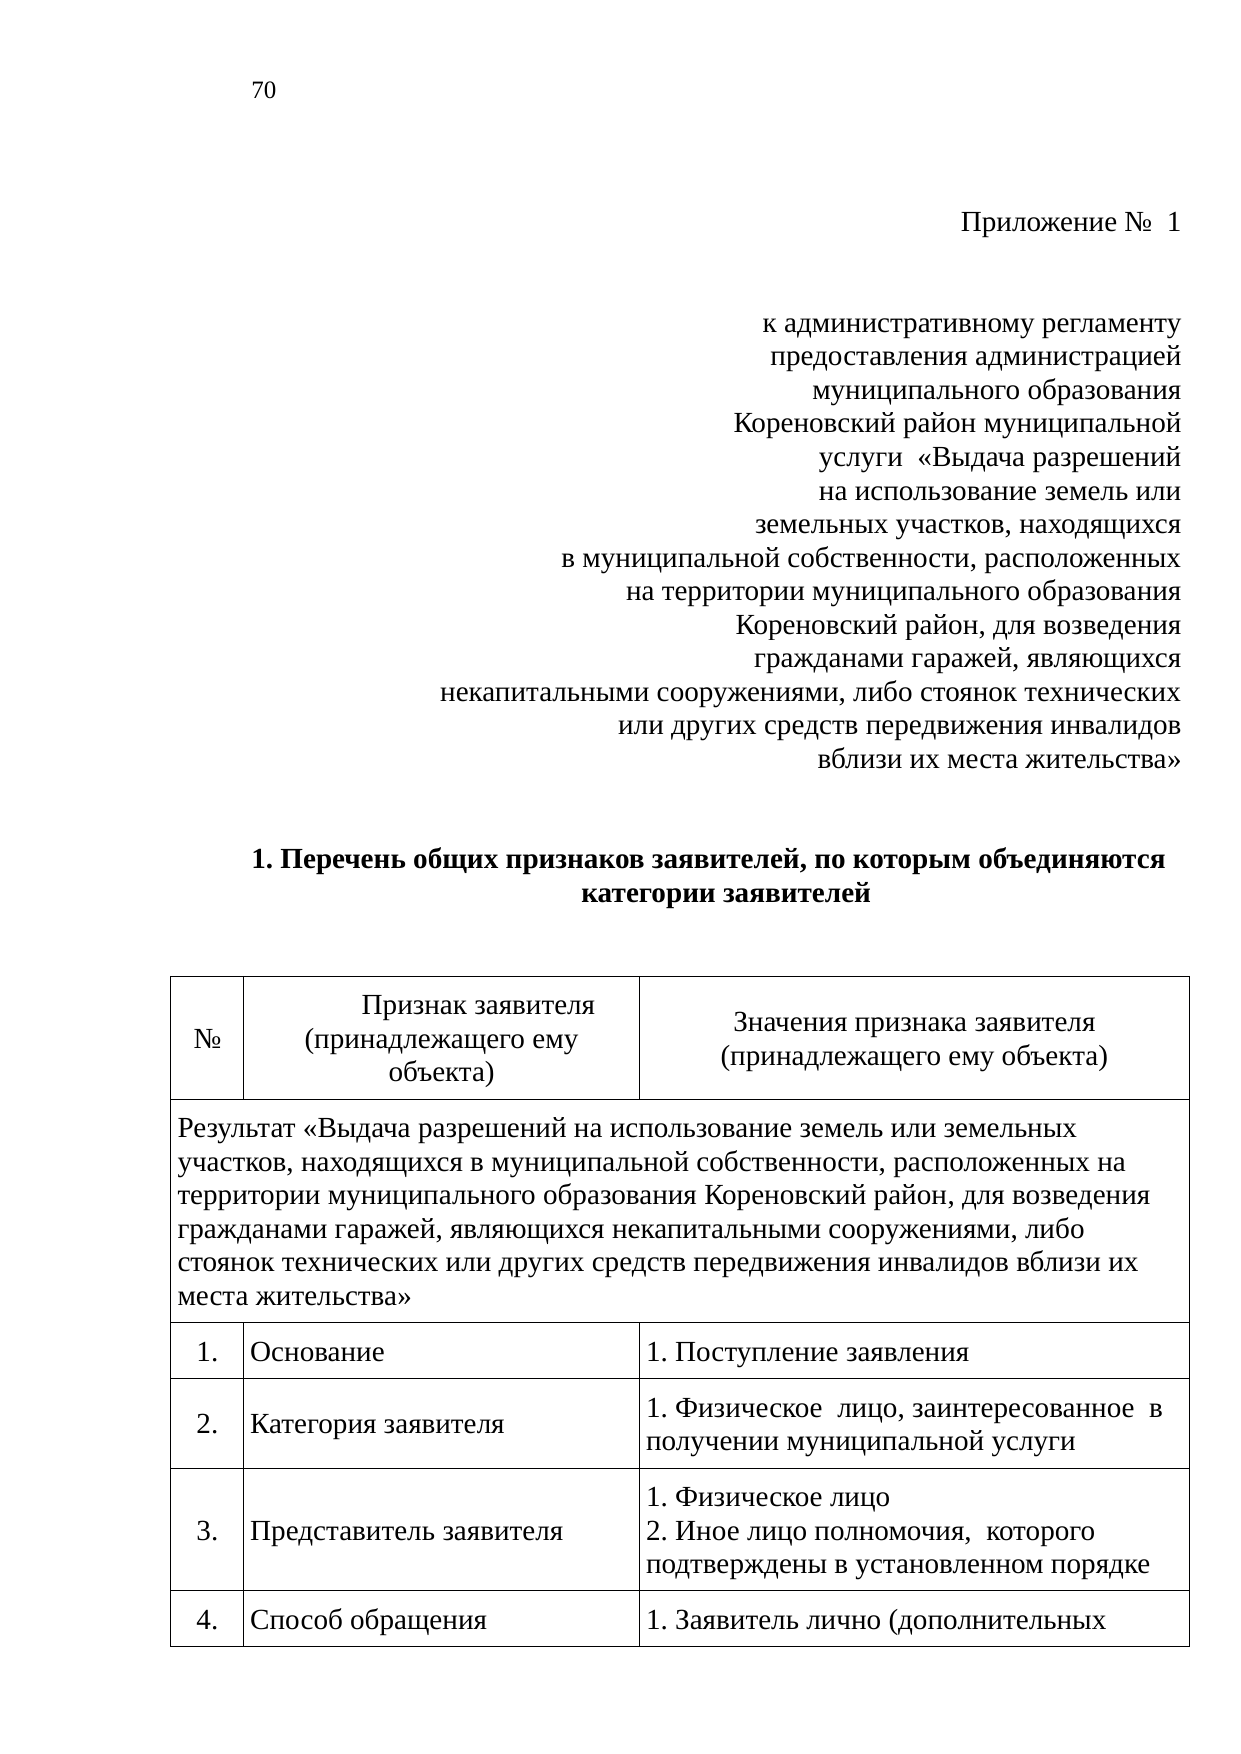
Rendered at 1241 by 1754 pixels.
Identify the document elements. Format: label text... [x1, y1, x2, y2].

text услуги «Выдача разрешений [177, 439, 1181, 473]
text гражданами гаражей, являющихся [177, 640, 1181, 674]
table_cell Результат «Выдача разрешений на использование земель или земельных участков, находящихся в муниципальной собственности, расположенных на территории муниципального образования Кореновский район, для возведения гражданами гаражей, являющихся некапитальными сооружениями, либо стоянок технических или других средств передвижения инвалидов вблизи их места жительства» [171, 1100, 1189, 1322]
table_cell Категория заявителя [244, 1379, 639, 1467]
text на территории муниципального образования [177, 573, 1181, 607]
text Кореновский район, для возведения [177, 607, 1181, 640]
table_cell 1. Физическое лицо, заинтересованное в получении муниципальной услуги [640, 1379, 1189, 1467]
table_cell Способ обращения [244, 1591, 639, 1646]
text предоставления администрацией [177, 338, 1181, 372]
text вблизи их места жительства» [177, 741, 1181, 774]
text 1. Перечень общих признаков заявителей, по которым объединяются [177, 842, 1181, 875]
text или других средств передвижения инвалидов [177, 707, 1181, 741]
text земельных участков, находящихся [177, 506, 1181, 540]
table_cell 1. Поступление заявления [640, 1323, 1189, 1378]
text Приложение № 1 [177, 204, 1181, 238]
text муниципального образования [177, 372, 1181, 406]
table_cell 1. Физическое лицо 2. Иное лицо полномочия, которого подтверждены в установленном порядке [640, 1469, 1189, 1590]
text в муниципальной собственности, расположенных [177, 540, 1181, 573]
table_cell 1. Заявитель лично (дополнительных [640, 1591, 1189, 1646]
text на использование земель или [177, 473, 1181, 506]
table_header Значения признака заявителя (принадлежащего ему объекта) [640, 977, 1189, 1099]
table_cell 1. [171, 1323, 243, 1378]
table_cell 2. [171, 1379, 243, 1467]
text категории заявителей [271, 875, 1181, 909]
table_cell Основание [244, 1323, 639, 1378]
text к административному регламенту [177, 305, 1181, 338]
table_header № [171, 977, 243, 1099]
table_header Признак заявителя (принадлежащего ему объекта) [244, 977, 639, 1099]
text некапитальными сооружениями, либо стоянок технических [177, 674, 1181, 707]
text Кореновский район муниципальной [177, 406, 1181, 439]
table_cell Представитель заявителя [244, 1469, 639, 1590]
table_cell 3. [171, 1469, 243, 1590]
table_cell 4. [171, 1591, 243, 1646]
